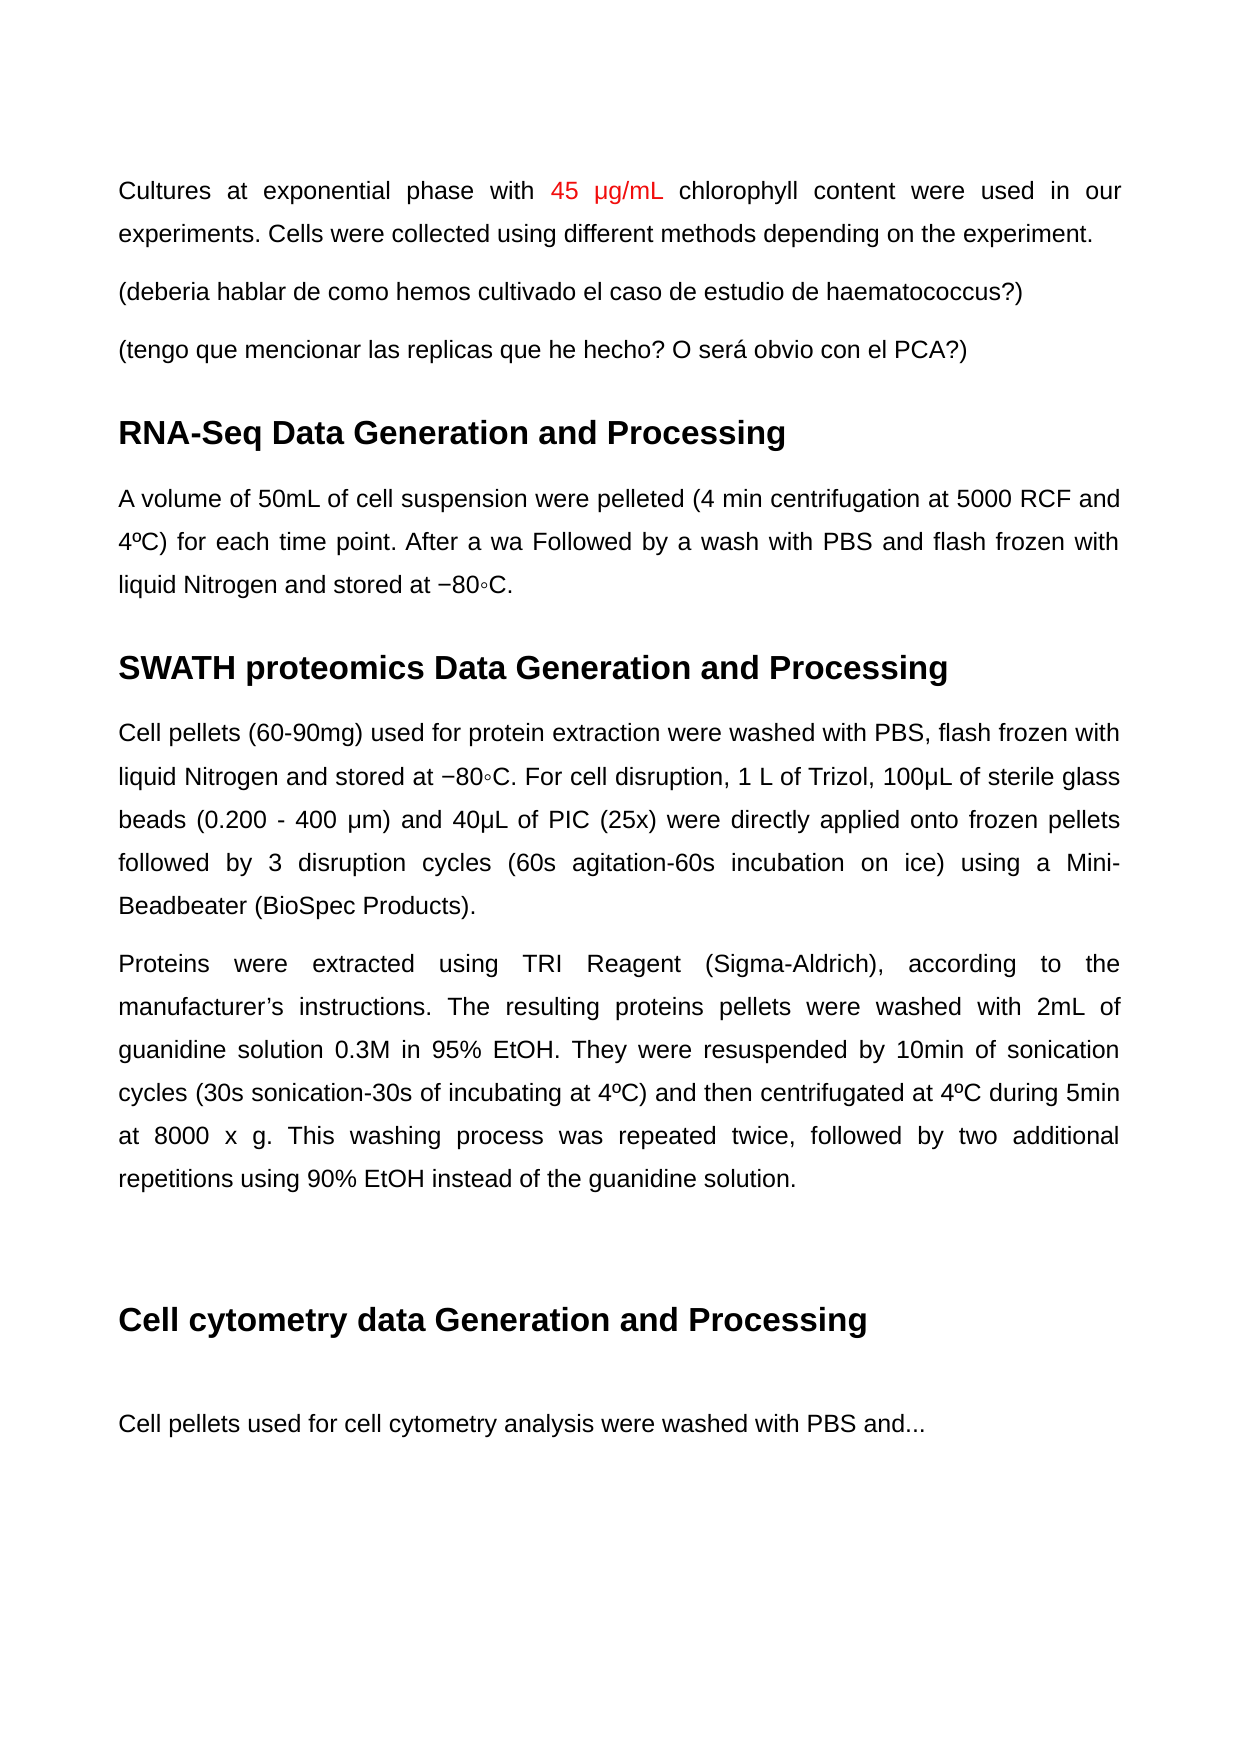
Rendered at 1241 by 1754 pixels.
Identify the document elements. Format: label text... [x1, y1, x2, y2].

subtitle SWATH proteomics Data Generation and Processing [118, 648, 1122, 687]
subtitle RNA-Seq Data Generation and Processing [118, 413, 1122, 452]
text (tengo que mencionar las replicas que he hecho? O será obvio con el PCA?) [118, 335, 1122, 364]
text Cell pellets (60-90mg) used for protein extraction were washed with PBS, flash frozen with liquid Nitrogen and stored at −80◦C. For cell disruption, 1 L of Trizol, 100μL of sterile glass beads (0.200 - 400 μm) and 40μL of PIC (25x) were directly applied onto frozen pellets followed by 3 disruption cycles (60s agitation-60s incubation on ice) using a Mini-Beadbeater (BioSpec Products). [118, 718, 1122, 920]
subtitle Cell cytometry data Generation and Processing [118, 1301, 1122, 1339]
text Proteins were extracted using TRI Reagent (Sigma-Aldrich), according to the manufacturer’s instructions. The resulting proteins pellets were washed with 2mL of guanidine solution 0.3M in 95% EtOH. They were resuspended by 10min of sonication cycles (30s sonication-30s of incubating at 4ºC) and then centrifugated at 4ºC during 5min at 8000 x g. This washing process was repeated twice, followed by two additional repetitions using 90% EtOH instead of the guanidine solution. [118, 949, 1122, 1193]
text Cultures at exponential phase with 45 μg/mL chlorophyll content were used in our experiments. Cells were collected using different methods depending on the experiment. [118, 176, 1122, 248]
text (deberia hablar de como hemos cultivado el caso de estudio de haematococcus?) [118, 277, 1122, 306]
text Cell pellets used for cell cytometry analysis were washed with PBS and... [118, 1409, 1122, 1438]
text A volume of 50mL of cell suspension were pelleted (4 min centrifugation at 5000 RCF and 4ºC) for each time point. After a wa Followed by a wash with PBS and flash frozen with liquid Nitrogen and stored at −80◦C. [118, 483, 1122, 598]
